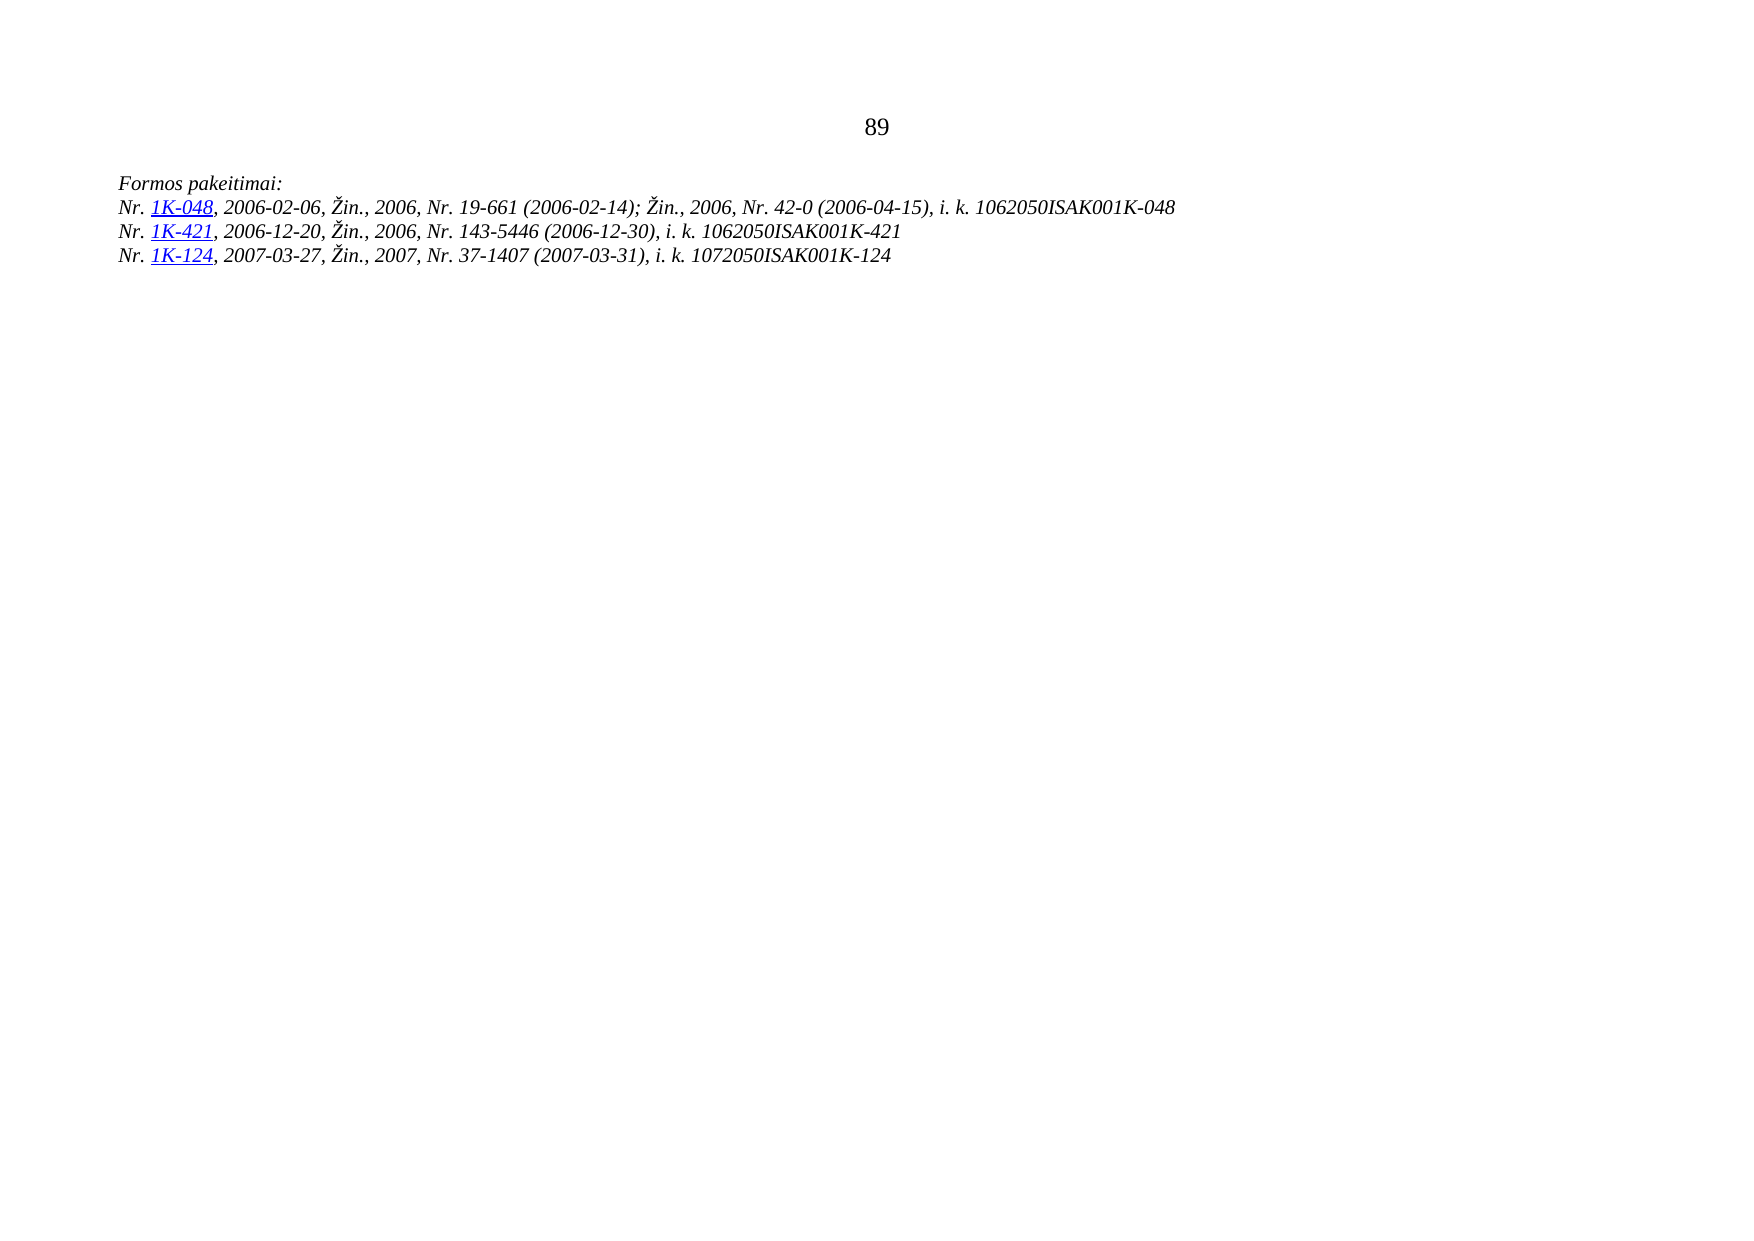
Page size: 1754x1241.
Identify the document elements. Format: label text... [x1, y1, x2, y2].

text Formos pakeitimai: [118, 171, 1635, 195]
text Nr. 1K-048, 2006-02-06, Žin., 2006, Nr. 19-661 (2006-02-14); Žin., 2006, Nr. 42-0 (2006-04-15), i. k. 1062050ISAK001K-048 [118, 195, 1635, 219]
text Nr. 1K-124, 2007-03-27, Žin., 2007, Nr. 37-1407 (2007-03-31), i. k. 1072050ISAK001K-124 [118, 243, 1635, 267]
text Nr. 1K-421, 2006-12-20, Žin., 2006, Nr. 143-5446 (2006-12-30), i. k. 1062050ISAK001K-421 [118, 219, 1635, 243]
